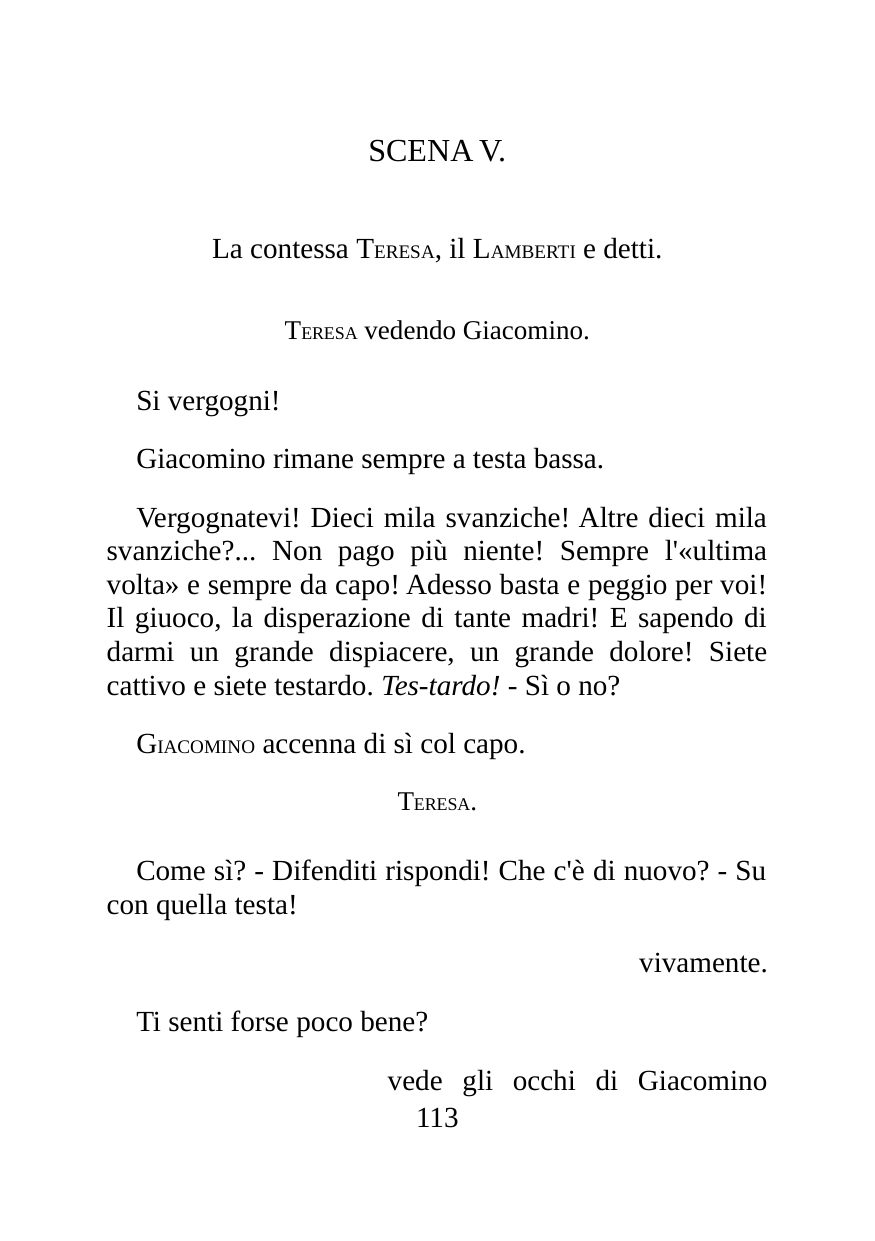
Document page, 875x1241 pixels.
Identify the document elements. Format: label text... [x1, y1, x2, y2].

text Teresa. [106, 785, 768, 816]
text Come sì? - Difenditi rispondi! Che c'è di nuovo? - Su con quella testa! [106, 853, 768, 921]
text Ti senti forse poco bene? [106, 1004, 768, 1038]
text Vergognatevi! Dieci mila svanziche! Altre dieci mila svanziche?... Non pago più niente! Sempre l'«ultima volta» e sempre da capo! Adesso basta e peggio per voi! Il giuoco, la disperazione di tante madri! E sapendo di darmi un grande dispiacere, un grande dolore! Siete cattivo e siete testardo. Tes-tardo! - Sì o no? [106, 500, 768, 701]
text Giacomino accenna di sì col capo. [106, 726, 768, 760]
text La contessa Teresa, il Lamberti e detti. [106, 231, 768, 264]
text Giacomino rimane sempre a testa bassa. [106, 441, 768, 475]
text vede gli occhi di Giacomino [387, 1063, 768, 1096]
text Teresa vedendo Giacomino. [106, 314, 768, 345]
subtitle SCENA V. [106, 131, 768, 168]
text Si vergogni! [106, 383, 768, 416]
text vivamente. [106, 946, 768, 979]
